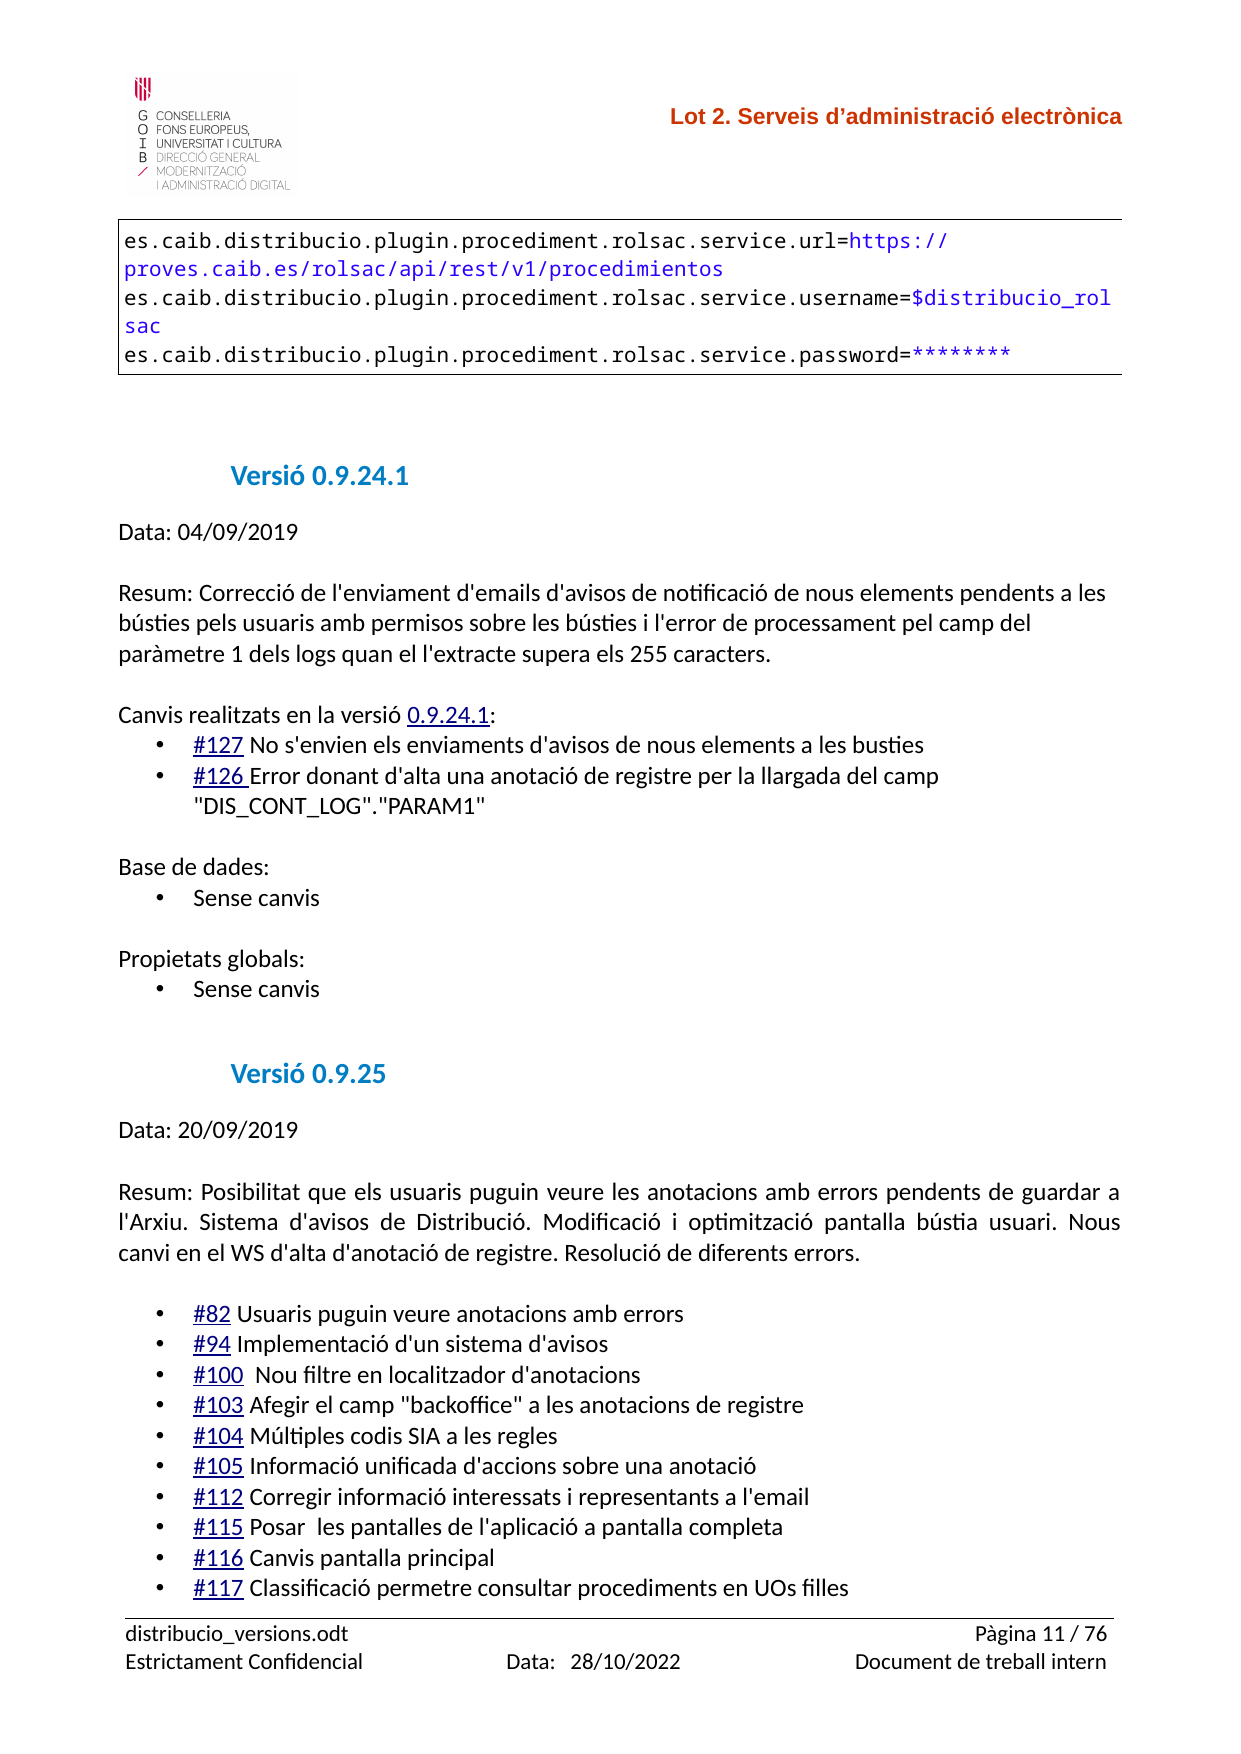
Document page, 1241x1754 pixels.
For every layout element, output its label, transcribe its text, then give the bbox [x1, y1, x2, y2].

list #94 Implementació d'un sistema d'avisos [156, 1328, 1122, 1359]
list Sense canvis [156, 882, 1122, 913]
list #117 Classificació permetre consultar procediments en UOs filles [156, 1572, 1122, 1603]
table_header es.caib.distribucio.plugin.procediment.rolsac.service.url=https://proves.caib.es/rolsac/api/rest/v1/procedimientos es.caib.distribucio.plugin.procediment.rolsac.service.username=$distribucio_rolsac es.caib.distribucio.plugin.procediment.rolsac.service.password=******** [119, 220, 1122, 374]
text Base de dades: [118, 852, 1122, 882]
text Data: 04/09/2019 [118, 516, 1122, 546]
list #112 Corregir informació interessats i representants a l'email [156, 1481, 1122, 1511]
list #104 Múltiples codis SIA a les regles [156, 1420, 1122, 1450]
list #127 No s'envien els enviaments d'avisos de nous elements a les busties [156, 729, 1122, 760]
subtitle Versió 0.9.25 [153, 1055, 1122, 1091]
list #116 Canvis pantalla principal [156, 1542, 1122, 1572]
list #103 Afegir el camp "backoffice" a les anotacions de registre [156, 1389, 1122, 1420]
list #82 Usuaris puguin veure anotacions amb errors [156, 1298, 1122, 1328]
list #115 Posar les pantalles de l'aplicació a pantalla completa [156, 1511, 1122, 1542]
text Resum: Posibilitat que els usuaris puguin veure les anotacions amb errors pendents de guardar a l'Arxiu. Sistema d'avisos de Distribució. Modificació i optimització pantalla bústia usuari. Nous canvi en el WS d'alta d'anotació de registre. Resolució de diferents errors. [118, 1176, 1122, 1267]
text Propietats globals: [118, 943, 1122, 974]
list #100 Nou filtre en localitzador d'anotacions [156, 1359, 1122, 1389]
text Canvis realitzats en la versió 0.9.24.1: [118, 699, 1122, 729]
picture [126, 70, 299, 197]
text Data: 20/09/2019 [118, 1114, 1122, 1145]
list #126 Error donant d'alta una anotació de registre per la llargada del camp "DIS_CONT_LOG"."PARAM1" [156, 760, 1122, 821]
subtitle Versió 0.9.24.1 [153, 457, 1122, 492]
list #105 Informació unificada d'accions sobre una anotació [156, 1450, 1122, 1481]
list Sense canvis [156, 974, 1122, 1004]
text Resum: Correcció de l'enviament d'emails d'avisos de notificació de nous elements pendents a les bústies pels usuaris amb permisos sobre les bústies i l'error de processament pel camp del paràmetre 1 dels logs quan el l'extracte supera els 255 caracters. [118, 577, 1122, 668]
